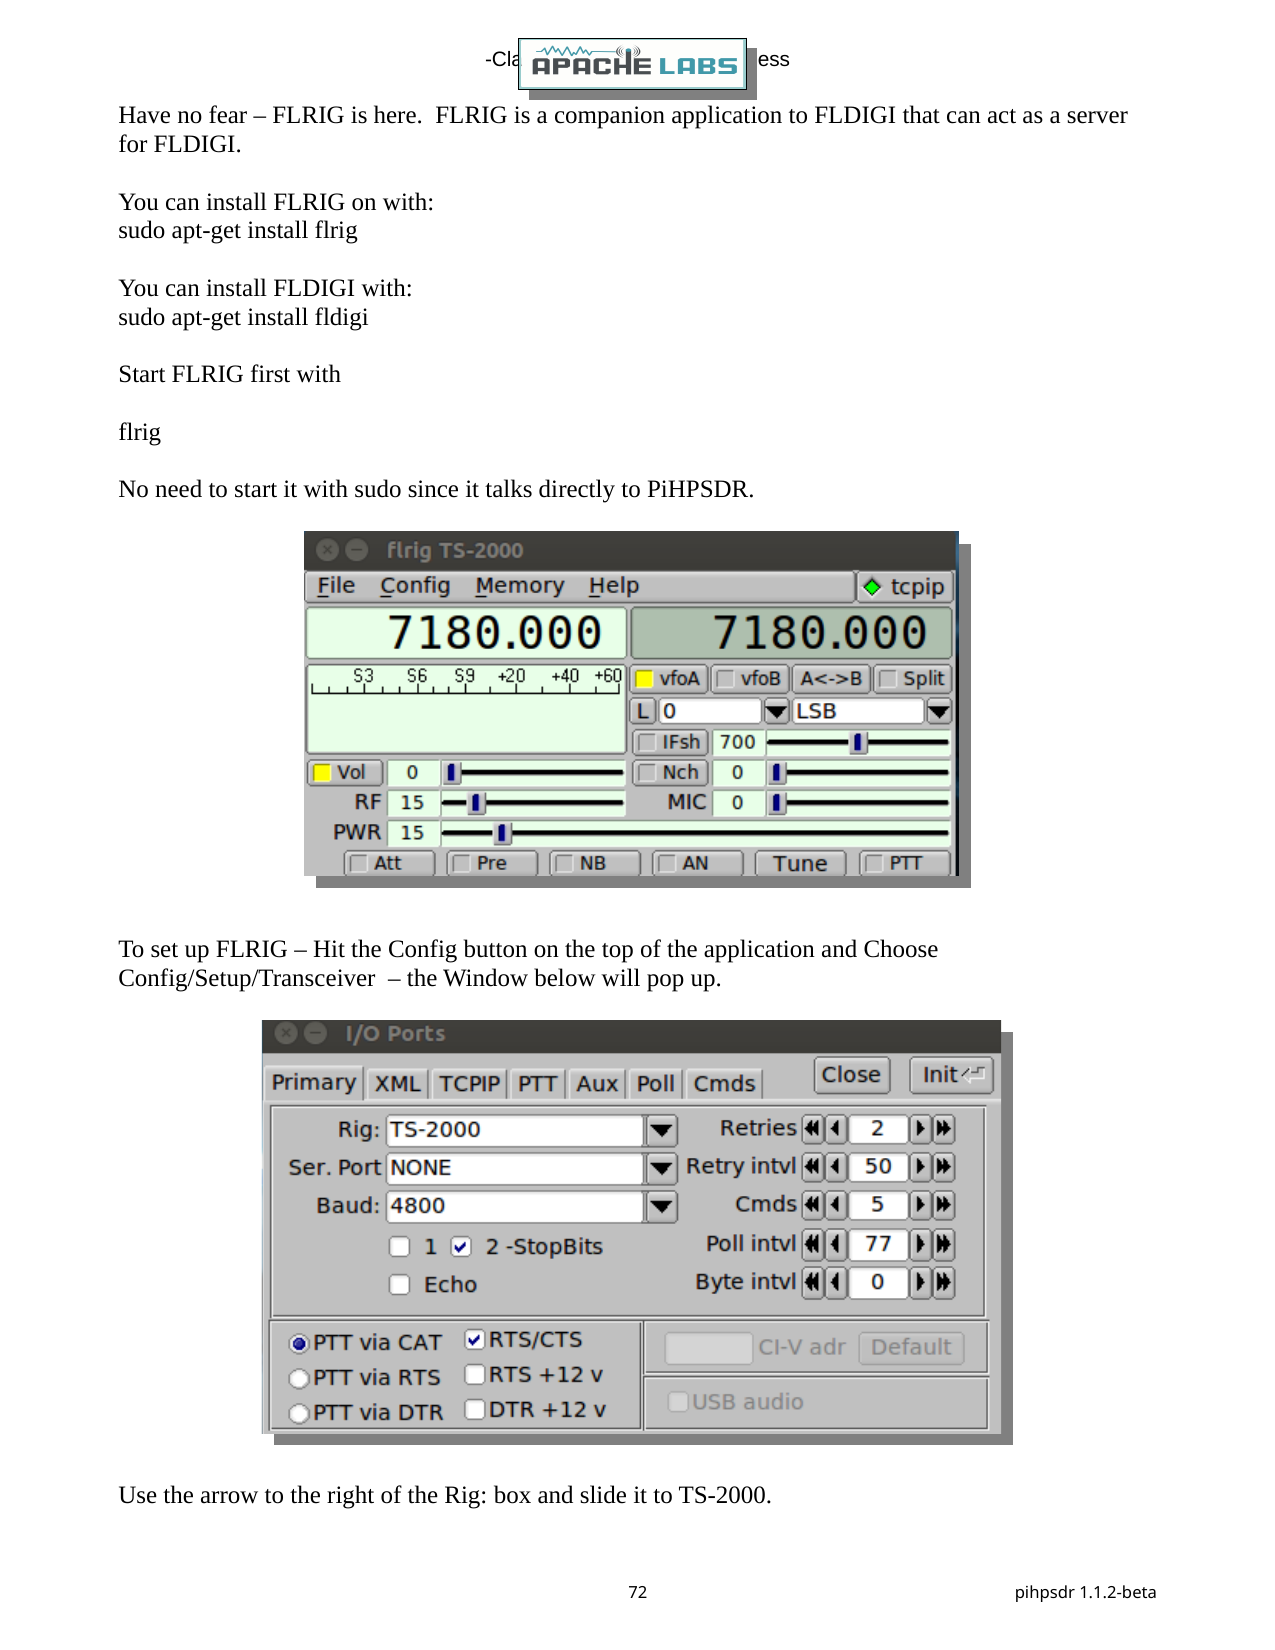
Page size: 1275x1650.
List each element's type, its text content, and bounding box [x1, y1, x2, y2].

text sudo apt-get install flrig [118, 215, 1157, 244]
text To set up FLRIG – Hit the Config button on the top of the application and Choose Config/Setup/Transceiver – the Window below will pop up. [118, 934, 1157, 992]
text You can install FLDIGI with: [118, 273, 1157, 302]
text You can install FLRIG on with: [118, 187, 1157, 215]
text Use the arrow to the right of the Rig: box and slide it to TS-2000. [118, 1480, 1157, 1509]
picture [521, 40, 744, 87]
text flrig [118, 417, 1157, 445]
text sudo apt-get install fldigi [118, 302, 1157, 330]
picture [304, 531, 959, 876]
picture [261, 1020, 1002, 1434]
text Start FLRIG first with [118, 359, 1157, 388]
text No need to start it with sudo since it talks directly to PiHPSDR. [118, 474, 1157, 503]
text Have no fear – FLRIG is here. FLRIG is a companion application to FLDIGI that can act as a server for FLDIGI. [118, 100, 1157, 158]
